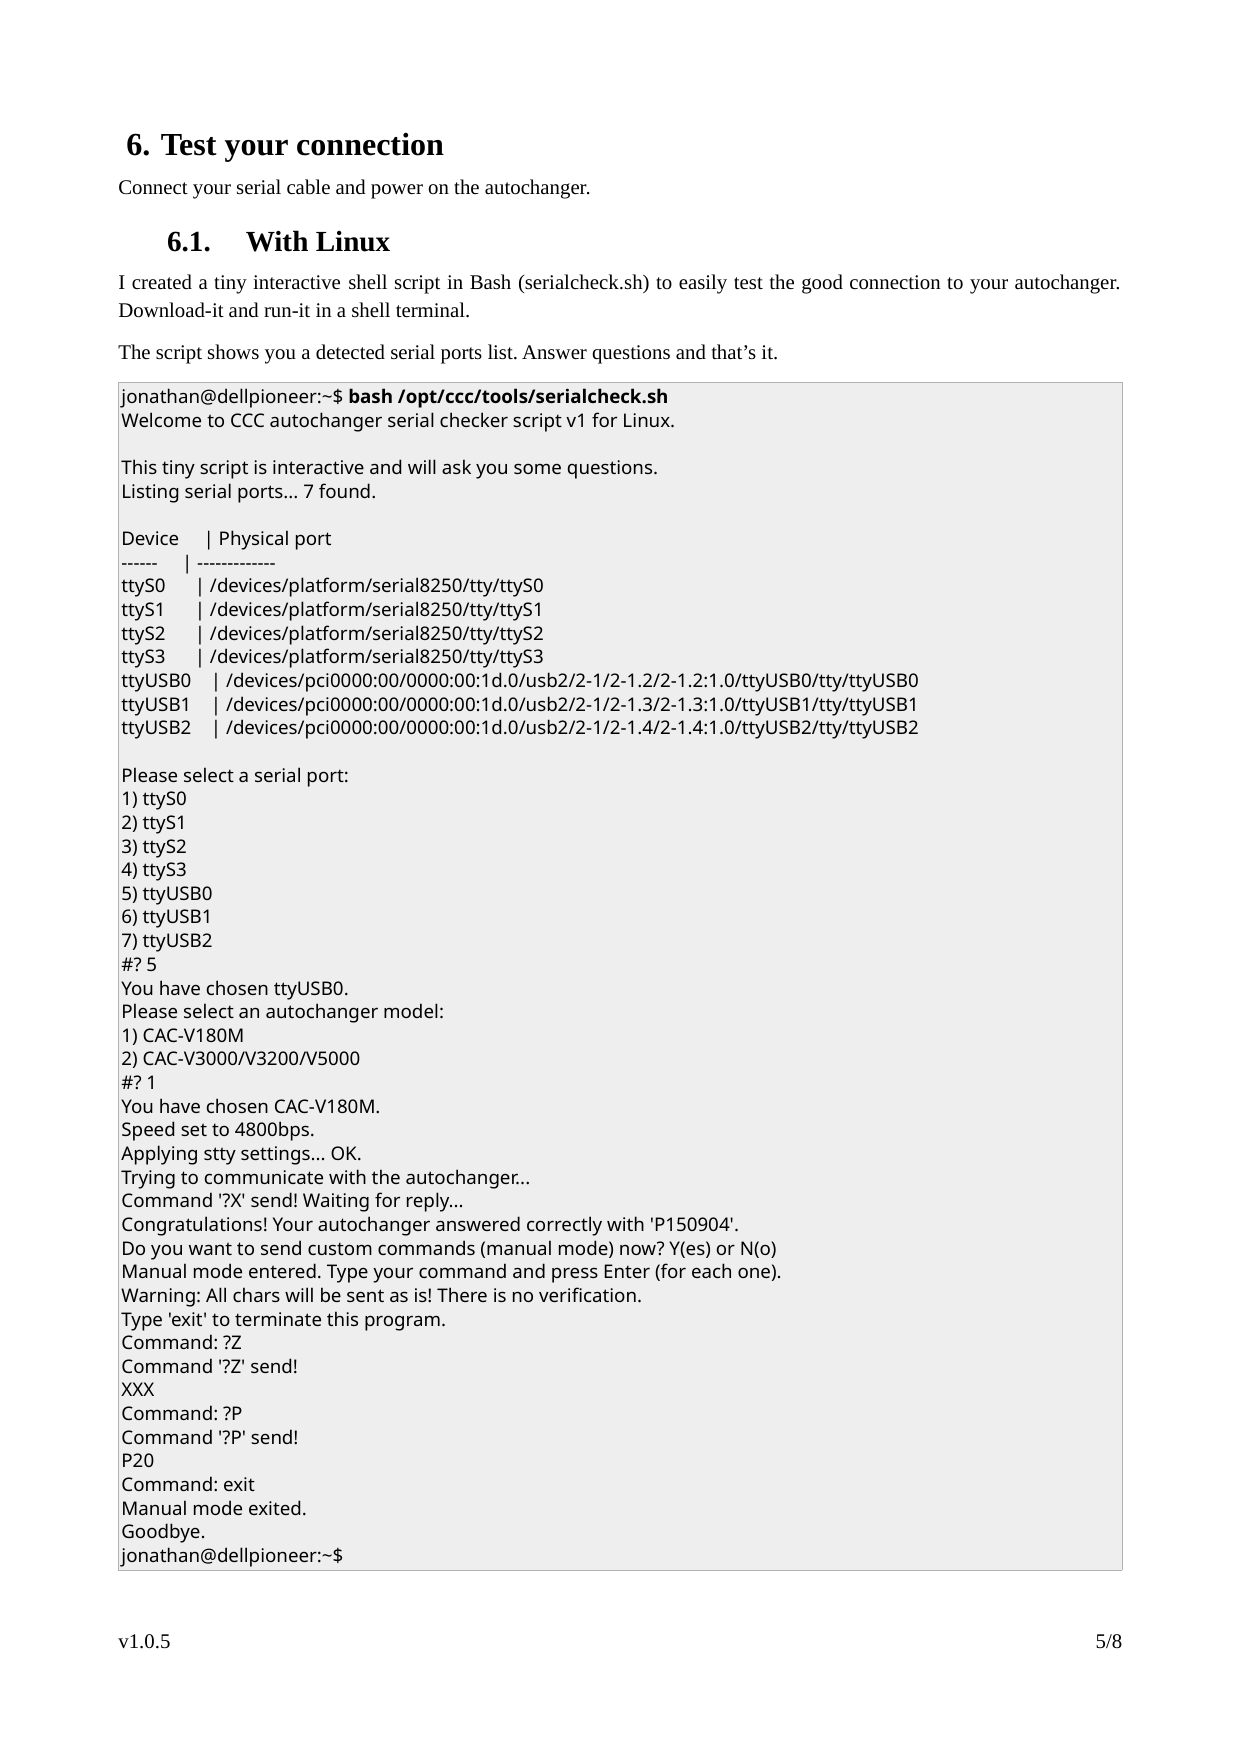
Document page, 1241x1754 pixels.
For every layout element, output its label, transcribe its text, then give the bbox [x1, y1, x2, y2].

text XXX [119, 1375, 1122, 1399]
text jonathan@dellpioneer:~$ bash /opt/ccc/tools/serialcheck.sh [119, 383, 1122, 406]
text Command '?P' send! [119, 1422, 1122, 1446]
text 2) ttyS1 [119, 807, 1122, 831]
text Manual mode exited. [119, 1493, 1122, 1517]
text Applying stty settings... OK. [119, 1138, 1122, 1162]
text Congratulations! Your autochanger answered correctly with 'P150904'. [119, 1209, 1122, 1233]
text ttyUSB1 | /devices/pci0000:00/0000:00:1d.0/usb2/2-1/2-1.3/2-1.3:1.0/ttyUSB1/tty/ttyUSB1 [119, 689, 1122, 713]
text ttyS0 | /devices/platform/serial8250/tty/ttyS0 [119, 571, 1122, 595]
text You have chosen CAC-V180M. [119, 1091, 1122, 1115]
text ttyS3 | /devices/platform/serial8250/tty/ttyS3 [119, 642, 1122, 666]
text #? 1 [119, 1068, 1122, 1091]
text 1) CAC-V180M [119, 1020, 1122, 1044]
text I created a tiny interactive shell script in Bash (serialcheck.sh) to easily test the good connection to your autochanger. Download-it and run-it in a shell terminal. [118, 270, 1122, 322]
text #? 5 [119, 949, 1122, 973]
text Warning: All chars will be sent as is! There is no verification. [119, 1280, 1122, 1304]
text P20 [119, 1446, 1122, 1469]
text The script shows you a detected serial ports list. Answer questions and that’s it. [118, 340, 1122, 364]
text ttyS2 | /devices/platform/serial8250/tty/ttyS2 [119, 618, 1122, 642]
text ttyUSB2 | /devices/pci0000:00/0000:00:1d.0/usb2/2-1/2-1.4/2-1.4:1.0/ttyUSB2/tty/ttyUSB2 [119, 713, 1122, 737]
subtitle With Linux [159, 224, 1122, 257]
text Connect your serial cable and power on the autochanger. [118, 175, 1122, 199]
text jonathan@dellpioneer:~$ [119, 1541, 1122, 1570]
text 5) ttyUSB0 [119, 878, 1122, 902]
text 4) ttyS3 [119, 855, 1122, 878]
text 3) ttyS2 [119, 831, 1122, 855]
text Command '?X' send! Waiting for reply... [119, 1186, 1122, 1209]
text ttyS1 | /devices/platform/serial8250/tty/ttyS1 [119, 595, 1122, 618]
text Do you want to send custom commands (manual mode) now? Y(es) or N(o) [119, 1233, 1122, 1257]
text Command: exit [119, 1469, 1122, 1493]
text 7) ttyUSB2 [119, 926, 1122, 949]
text Command: ?Z [119, 1328, 1122, 1351]
text 2) CAC-V3000/V3200/V5000 [119, 1044, 1122, 1068]
text Command '?Z' send! [119, 1351, 1122, 1375]
text ttyUSB0 | /devices/pci0000:00/0000:00:1d.0/usb2/2-1/2-1.2/2-1.2:1.0/ttyUSB0/tty/ttyUSB0 [119, 666, 1122, 689]
text Please select a serial port: [119, 760, 1122, 784]
text ------ | ------------- [119, 547, 1122, 571]
text Goodbye. [119, 1517, 1122, 1541]
text 6) ttyUSB1 [119, 902, 1122, 926]
text You have chosen ttyUSB0. [119, 973, 1122, 997]
text Speed set to 4800bps. [119, 1115, 1122, 1138]
text This tiny script is interactive and will ask you some questions. [119, 453, 1122, 476]
text Type 'exit' to terminate this program. [119, 1304, 1122, 1328]
subtitle Test your connection [118, 125, 1122, 162]
text Command: ?P [119, 1399, 1122, 1422]
text Manual mode entered. Type your command and press Enter (for each one). [119, 1257, 1122, 1280]
text Welcome to CCC autochanger serial checker script v1 for Linux. [119, 406, 1122, 429]
text Device | Physical port [119, 524, 1122, 547]
text Listing serial ports... 7 found. [119, 476, 1122, 500]
text Trying to communicate with the autochanger... [119, 1162, 1122, 1186]
text Please select an autochanger model: [119, 997, 1122, 1020]
text 1) ttyS0 [119, 784, 1122, 807]
